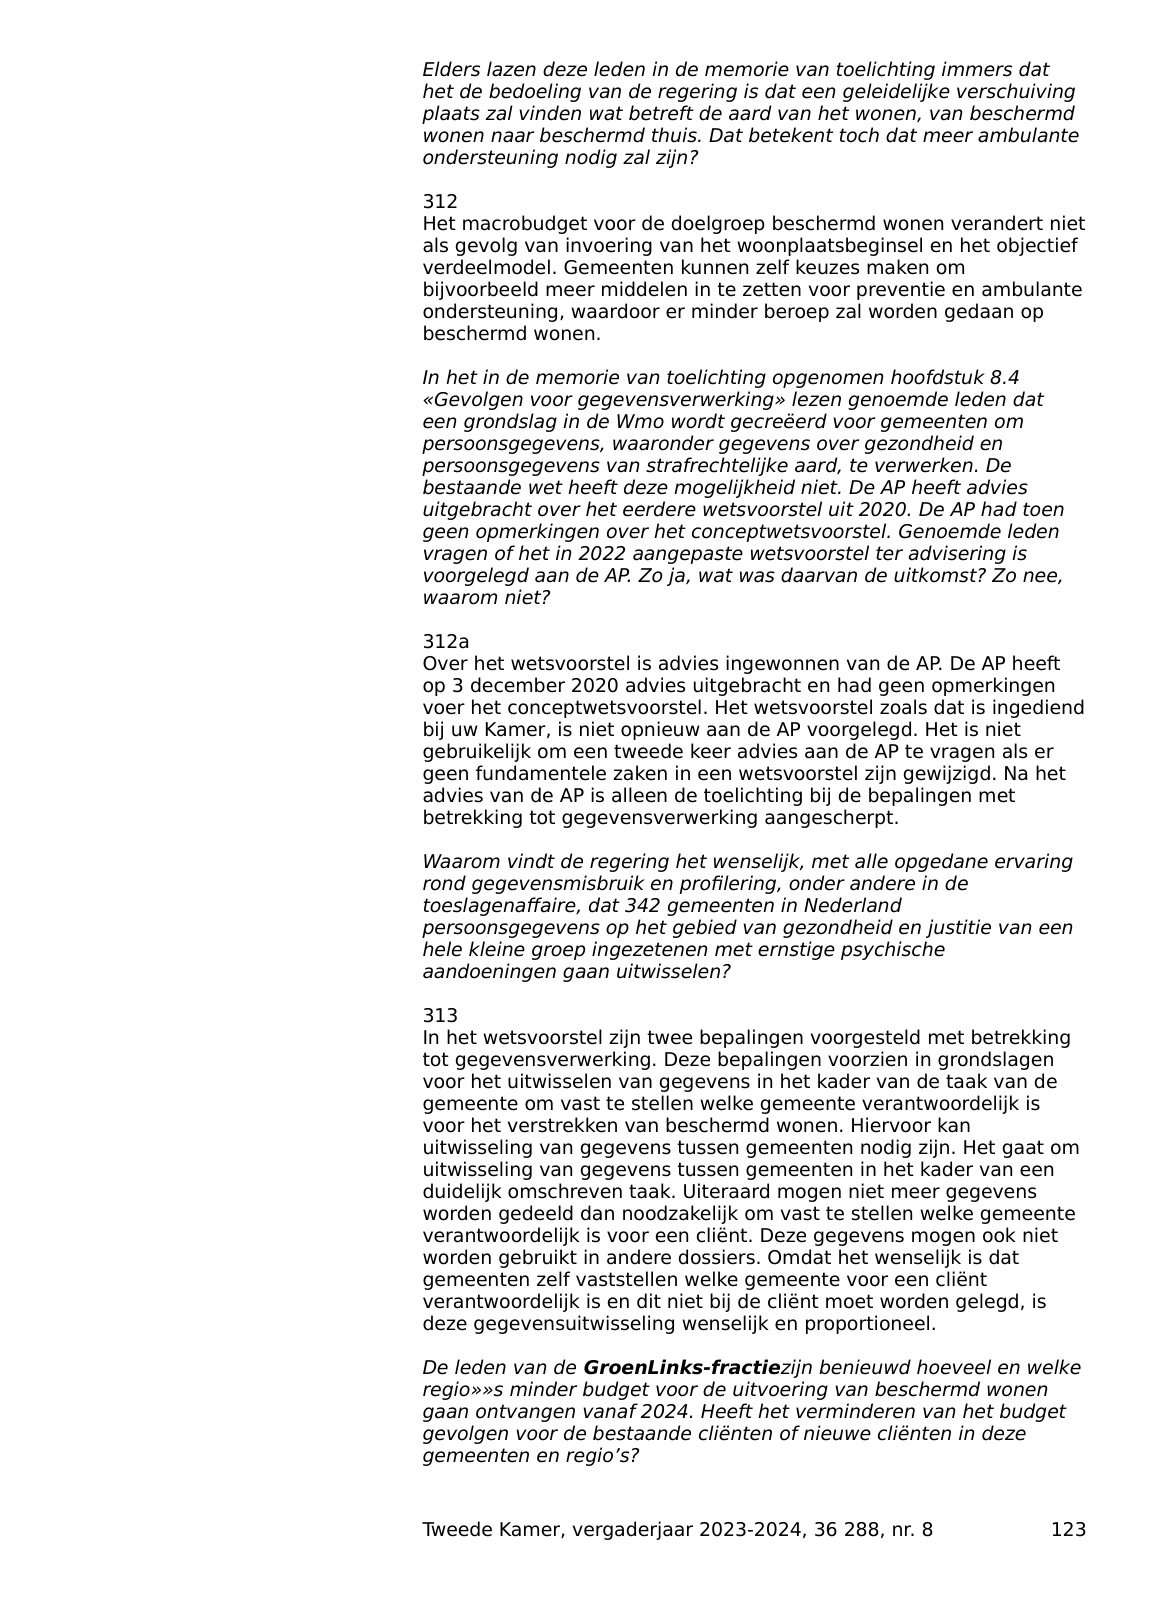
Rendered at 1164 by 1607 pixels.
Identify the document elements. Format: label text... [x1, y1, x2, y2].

text 313 [422, 1005, 1087, 1027]
text De leden van de GroenLinks-fractiezijn benieuwd hoeveel en welke regio»»s minder budget voor de uitvoering van beschermd wonen gaan ontvangen vanaf 2024. Heeft het verminderen van het budget gevolgen voor de bestaande cliënten of nieuwe cliënten in deze gemeenten en regio’s? [422, 1357, 1087, 1467]
text Waarom vindt de regering het wenselijk, met alle opgedane ervaring rond gegevensmisbruik en profilering, onder andere in de toeslagenaffaire, dat 342 gemeenten in Nederland persoonsgegevens op het gebied van gezondheid en justitie van een hele kleine groep ingezetenen met ernstige psychische aandoeningen gaan uitwisselen? [422, 851, 1087, 983]
text 312a [422, 631, 1087, 653]
text 312 [422, 191, 1087, 213]
text Over het wetsvoorstel is advies ingewonnen van de AP. De AP heeft op 3 december 2020 advies uitgebracht en had geen opmerkingen voer het conceptwetsvoorstel. Het wetsvoorstel zoals dat is ingediend bij uw Kamer, is niet opnieuw aan de AP voorgelegd. Het is niet gebruikelijk om een tweede keer advies aan de AP te vragen als er geen fundamentele zaken in een wetsvoorstel zijn gewijzigd. Na het advies van de AP is alleen de toelichting bij de bepalingen met betrekking tot gegevensverwerking aangescherpt. [422, 653, 1087, 829]
text Het macrobudget voor de doelgroep beschermd wonen verandert niet als gevolg van invoering van het woonplaatsbeginsel en het objectief verdeelmodel. Gemeenten kunnen zelf keuzes maken om bijvoorbeeld meer middelen in te zetten voor preventie en ambulante ondersteuning, waardoor er minder beroep zal worden gedaan op beschermd wonen. [422, 213, 1087, 345]
text In het in de memorie van toelichting opgenomen hoofdstuk 8.4 «Gevolgen voor gegevensverwerking» lezen genoemde leden dat een grondslag in de Wmo wordt gecreëerd voor gemeenten om persoonsgegevens, waaronder gegevens over gezondheid en persoonsgegevens van strafrechtelijke aard, te verwerken. De bestaande wet heeft deze mogelijkheid niet. De AP heeft advies uitgebracht over het eerdere wetsvoorstel uit 2020. De AP had toen geen opmerkingen over het conceptwetsvoorstel. Genoemde leden vragen of het in 2022 aangepaste wetsvoorstel ter advisering is voorgelegd aan de AP. Zo ja, wat was daarvan de uitkomst? Zo nee, waarom niet? [422, 367, 1087, 609]
text In het wetsvoorstel zijn twee bepalingen voorgesteld met betrekking tot gegevensverwerking. Deze bepalingen voorzien in grondslagen voor het uitwisselen van gegevens in het kader van de taak van de gemeente om vast te stellen welke gemeente verantwoordelijk is voor het verstrekken van beschermd wonen. Hiervoor kan uitwisseling van gegevens tussen gemeenten nodig zijn. Het gaat om uitwisseling van gegevens tussen gemeenten in het kader van een duidelijk omschreven taak. Uiteraard mogen niet meer gegevens worden gedeeld dan noodzakelijk om vast te stellen welke gemeente verantwoordelijk is voor een cliënt. Deze gegevens mogen ook niet worden gebruikt in andere dossiers. Omdat het wenselijk is dat gemeenten zelf vaststellen welke gemeente voor een cliënt verantwoordelijk is en dit niet bij de cliënt moet worden gelegd, is deze gegevensuitwisseling wenselijk en proportioneel. [422, 1027, 1087, 1335]
text Elders lazen deze leden in de memorie van toelichting immers dat het de bedoeling van de regering is dat een geleidelijke verschuiving plaats zal vinden wat betreft de aard van het wonen, van beschermd wonen naar beschermd thuis. Dat betekent toch dat meer ambulante ondersteuning nodig zal zijn? [422, 59, 1087, 169]
